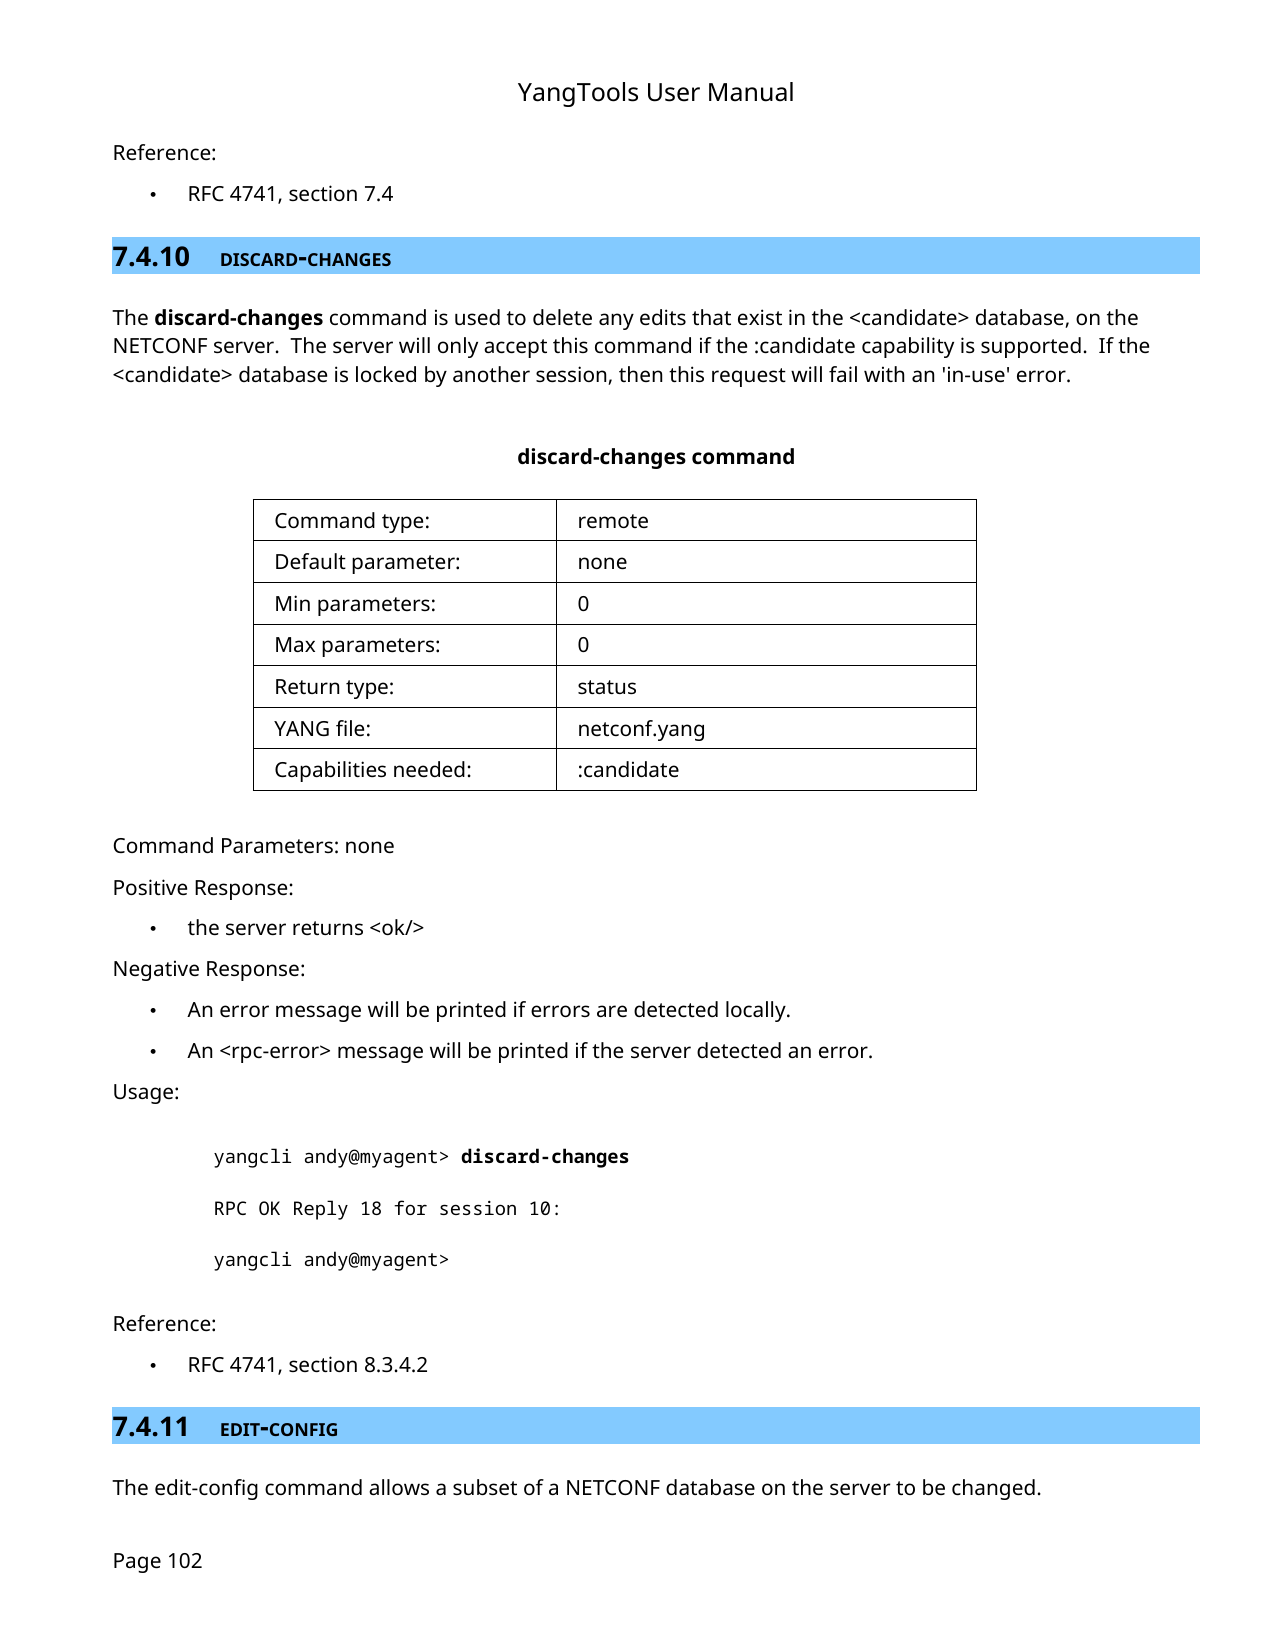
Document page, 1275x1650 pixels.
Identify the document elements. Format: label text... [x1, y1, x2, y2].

subtitle discard-changes command [127, 442, 1185, 470]
table_cell Return type: [254, 666, 556, 707]
table_cell netconf.yang [557, 708, 976, 748]
text Command Parameters: none [112, 832, 1200, 860]
text yangcli andy@myagent> discard-changes RPC OK Reply 18 for session 10: yangcli andy@myagent> [139, 1118, 1200, 1297]
subtitle discard-changes [112, 237, 1200, 274]
list the server returns <ok/> [150, 913, 1200, 942]
table_cell 0 [557, 625, 976, 665]
text Reference: [112, 138, 1200, 167]
table_cell :candidate [557, 749, 976, 790]
list An error message will be printed if errors are detected locally. [150, 995, 1200, 1024]
table_cell YANG file: [254, 708, 556, 748]
list RFC 4741, section 8.3.4.2 [150, 1350, 1200, 1378]
table_cell Capabilities needed: [254, 749, 556, 790]
subtitle edit-config [112, 1407, 1200, 1444]
table_cell Min parameters: [254, 583, 556, 623]
table_cell none [557, 541, 976, 582]
text Positive Response: [112, 873, 1200, 901]
list RFC 4741, section 7.4 [150, 179, 1200, 208]
table_header Command type: [254, 500, 556, 540]
table_cell Default parameter: [254, 541, 556, 582]
list An <rpc-error> message will be printed if the server detected an error. [150, 1036, 1200, 1065]
text Usage: [112, 1077, 1200, 1106]
table_cell status [557, 666, 976, 707]
table_header remote [557, 500, 976, 540]
table_cell 0 [557, 583, 976, 623]
text The discard-changes command is used to delete any edits that exist in the <candidate> database, on the NETCONF server. The server will only accept this command if the :candidate capability is supported. If the <candidate> database is locked by another session, then this request will fail with an 'in-use' error. [112, 303, 1200, 388]
text Reference: [112, 1309, 1200, 1337]
table_cell Max parameters: [254, 625, 556, 665]
text The edit-config command allows a subset of a NETCONF database on the server to be changed. [112, 1473, 1200, 1502]
text Negative Response: [112, 954, 1200, 983]
